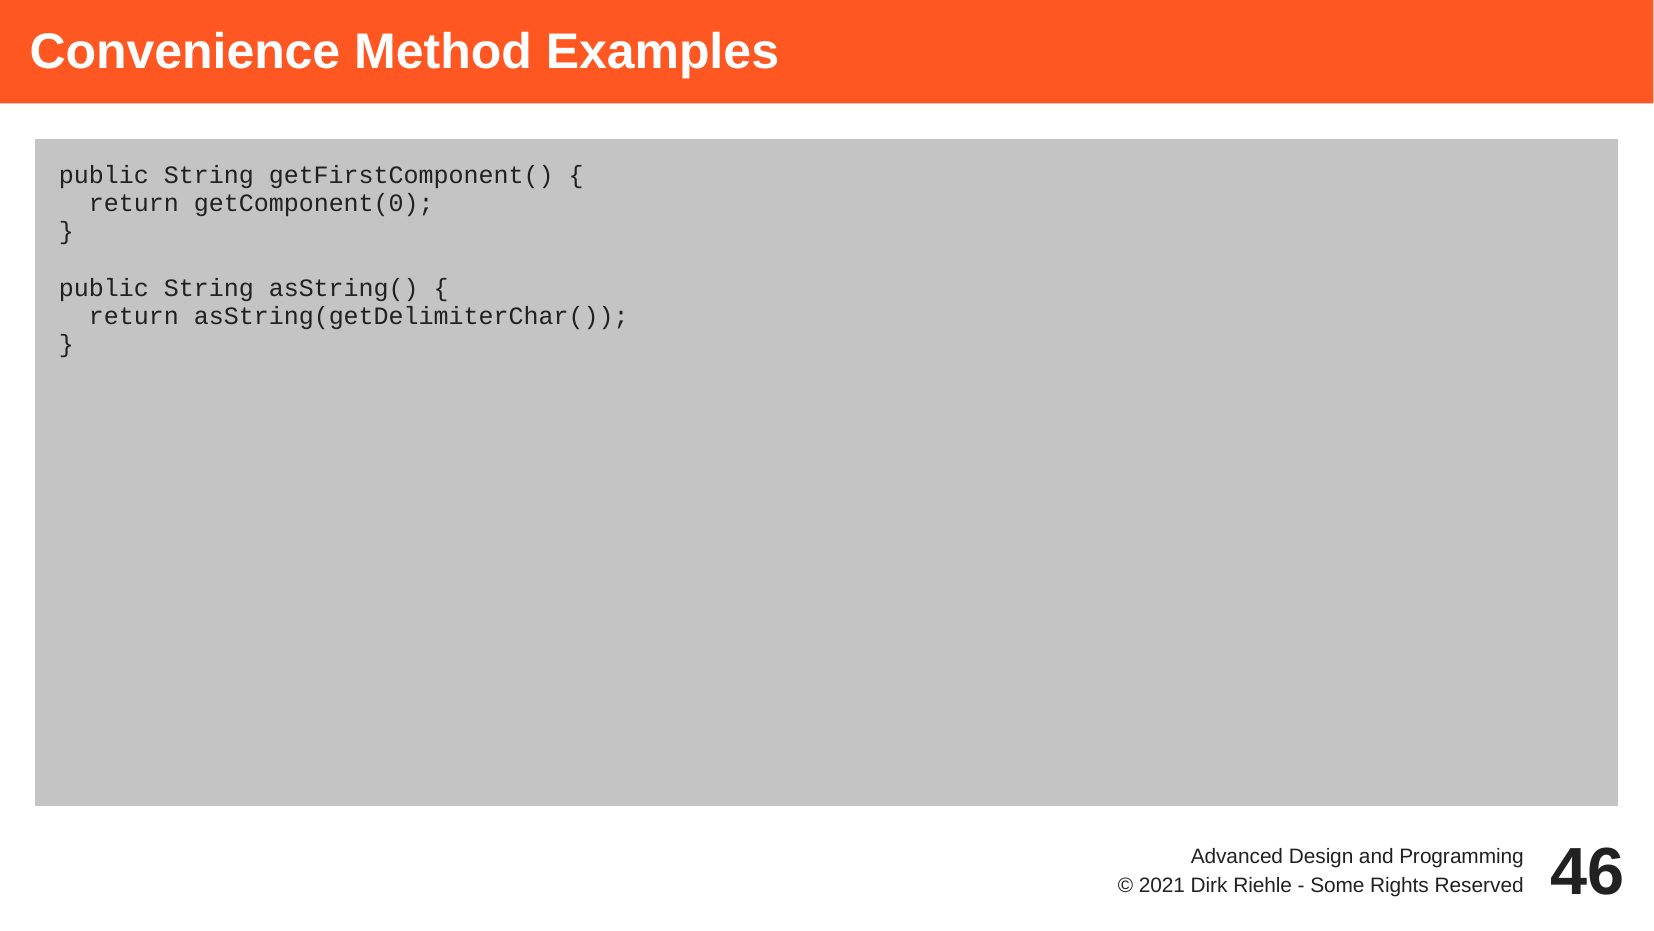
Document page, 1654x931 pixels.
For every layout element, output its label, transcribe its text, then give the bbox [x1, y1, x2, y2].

list public String getFirstComponent() { return getComponent(0); } public String asString() { return asString(getDelimiterChar()); } [29, 132, 1625, 813]
title Convenience Method Examples [0, 0, 1654, 104]
